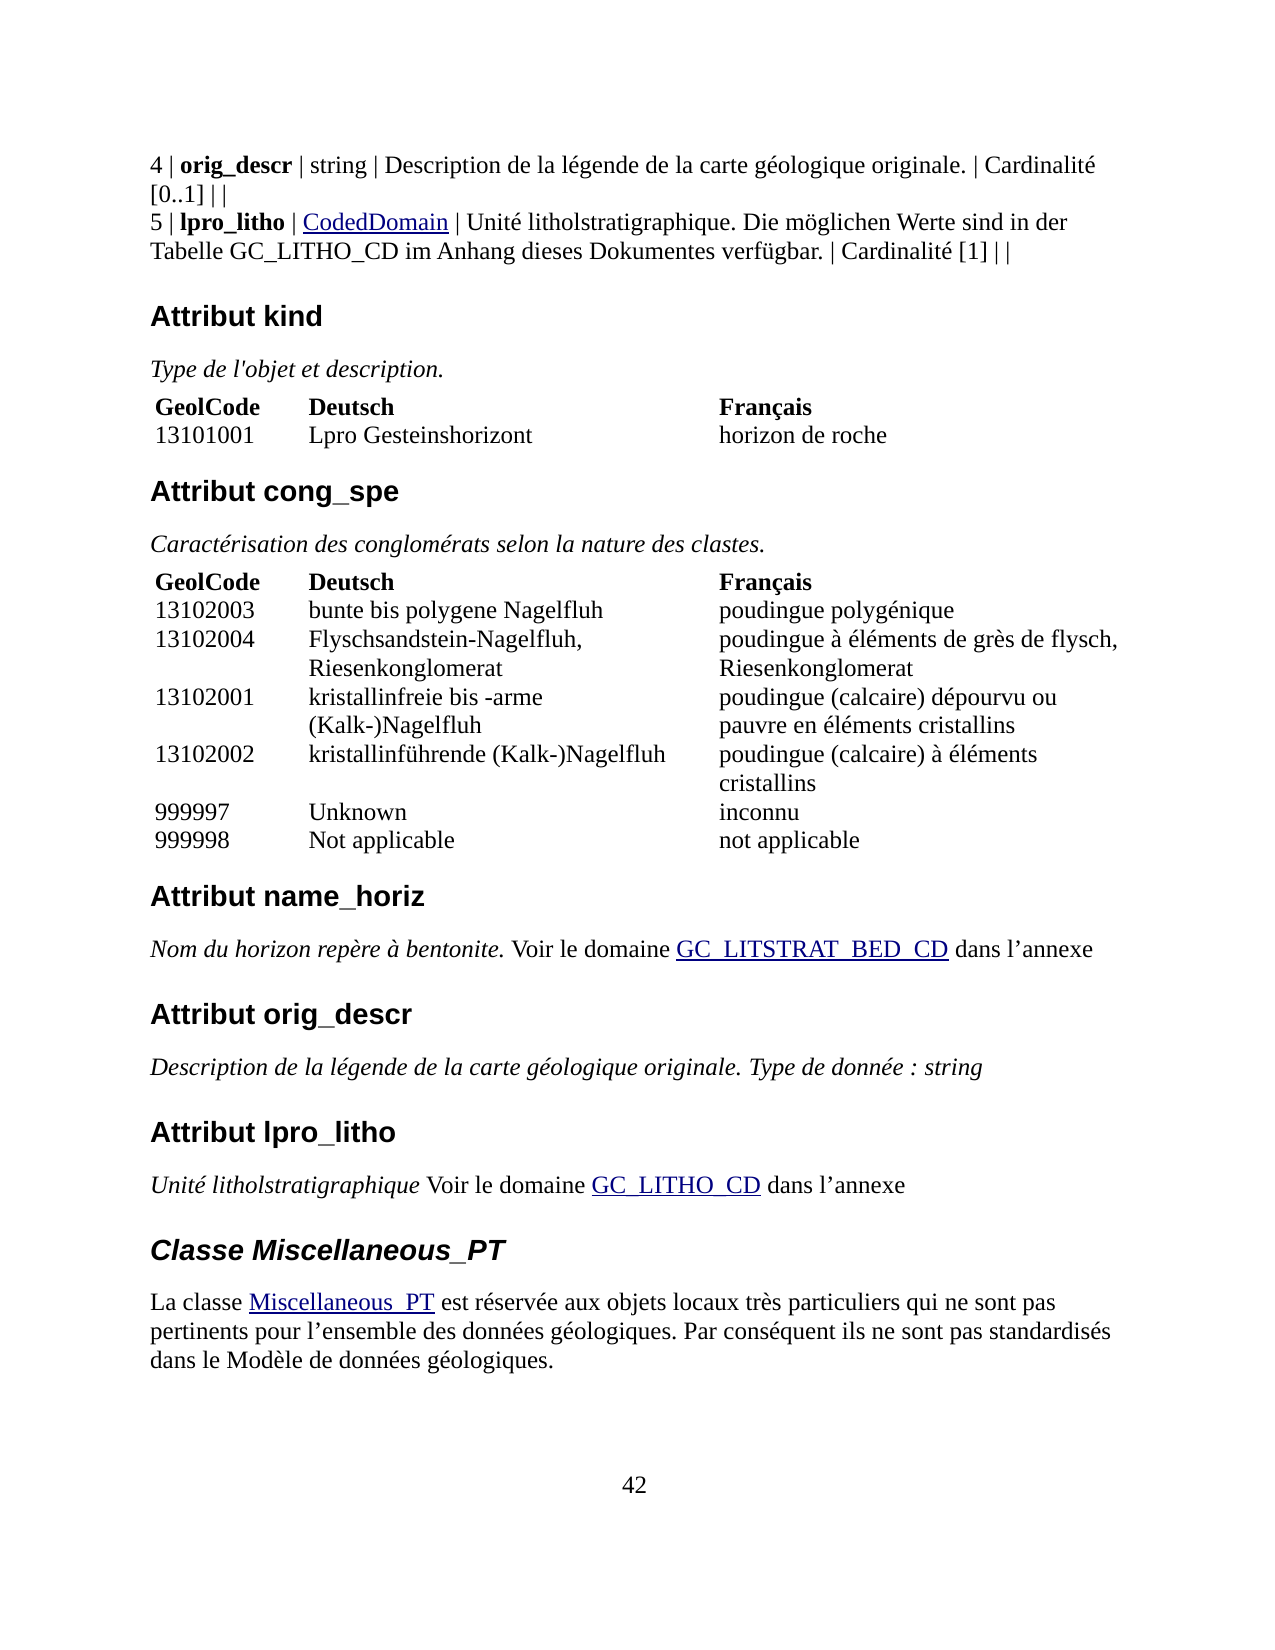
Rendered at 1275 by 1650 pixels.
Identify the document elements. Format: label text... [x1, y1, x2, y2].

subtitle Attribut name_horiz [150, 879, 1125, 913]
table_cell poudingue polygénique [714, 596, 1125, 624]
table_header Français [714, 567, 1125, 596]
text Description de la légende de la carte géologique originale. Type de donnée : string [150, 1052, 1125, 1081]
text Caractérisation des conglomérats selon la nature des clastes. [150, 529, 1125, 558]
table_cell bunte bis polygene Nagelfluh [304, 596, 714, 624]
subtitle Attribut orig_descr [150, 997, 1125, 1031]
table_cell Unknown [304, 797, 714, 826]
subtitle Attribut kind [150, 299, 1125, 332]
table_cell poudingue à éléments de grès de flysch, Riesenkonglomerat [714, 624, 1125, 682]
table_header GeolCode [150, 392, 304, 420]
table_cell 13102004 [150, 624, 304, 682]
table_cell poudingue (calcaire) à éléments cristallins [714, 739, 1125, 797]
table_cell 999998 [150, 826, 304, 854]
table_cell not applicable [714, 826, 1125, 854]
text 4 | orig_descr | string | Description de la légende de la carte géologique originale. | Cardinalité [0..1] | | 5 | lpro_litho | CodedDomain | Unité litholstratigraphique. Die möglichen Werte sind in der Tabelle GC_LITHO_CD im Anhang dieses Dokumentes verfügbar. | Cardinalité [1] | | [150, 150, 1125, 265]
text La classe Miscellaneous_PT est réservée aux objets locaux très particuliers qui ne sont pas pertinents pour l’ensemble des données géologiques. Par conséquent ils ne sont pas standardisés dans le Modèle de données géologiques. [150, 1287, 1125, 1374]
text Unité litholstratigraphique Voir le domaine GC_LITHO_CD dans l’annexe [150, 1170, 1125, 1198]
table_cell 13102002 [150, 739, 304, 797]
table_cell Flyschsandstein-Nagelfluh, Riesenkonglomerat [304, 624, 714, 682]
table_cell 13102001 [150, 682, 304, 739]
table_header GeolCode [150, 567, 304, 596]
table_cell inconnu [714, 797, 1125, 826]
table_header Deutsch [304, 392, 714, 420]
table_cell kristallinführende (Kalk-)Nagelfluh [304, 739, 714, 797]
table_cell horizon de roche [714, 420, 1125, 449]
subtitle Attribut cong_spe [150, 474, 1125, 508]
table_header Français [714, 392, 1125, 420]
table_cell 13102003 [150, 596, 304, 624]
text Type de l'objet et description. [150, 354, 1125, 383]
table_cell Lpro Gesteinshorizont [304, 420, 714, 449]
table_cell Not applicable [304, 826, 714, 854]
table_cell poudingue (calcaire) dépourvu ou pauvre en éléments cristallins [714, 682, 1125, 739]
subtitle Classe Miscellaneous_PT [150, 1232, 1125, 1266]
table_header Deutsch [304, 567, 714, 596]
table_cell kristallinfreie bis -arme (Kalk-)Nagelfluh [304, 682, 714, 739]
table_cell 999997 [150, 797, 304, 826]
table_cell 13101001 [150, 420, 304, 449]
text Nom du horizon repère à bentonite. Voir le domaine GC_LITSTRAT_BED_CD dans l’annexe [150, 934, 1125, 963]
subtitle Attribut lpro_litho [150, 1115, 1125, 1148]
